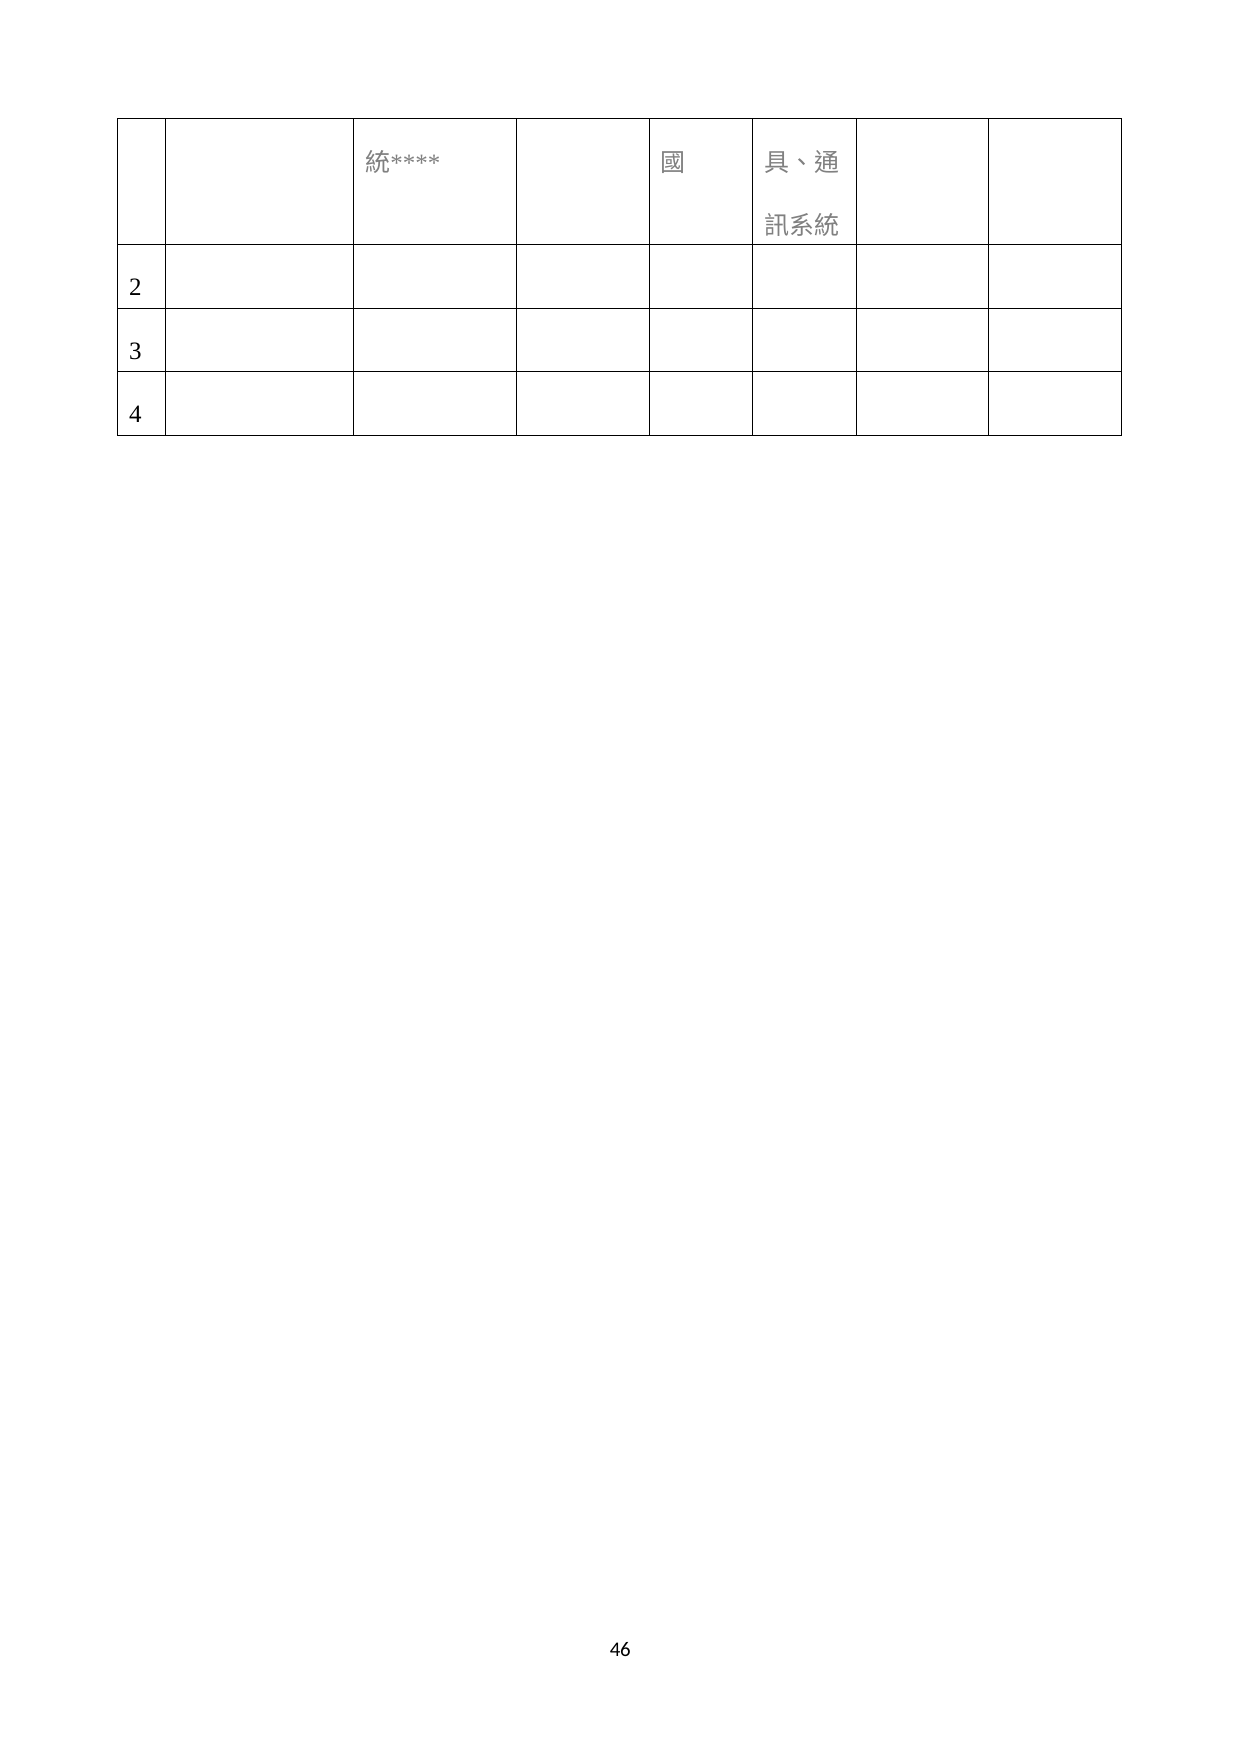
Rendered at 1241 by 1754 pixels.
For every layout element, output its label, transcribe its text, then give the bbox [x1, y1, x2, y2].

table_cell 4 [118, 372, 165, 435]
table_cell [857, 309, 988, 371]
table_cell [517, 119, 649, 244]
table_cell [166, 245, 353, 308]
table_cell [517, 309, 649, 371]
table_cell [354, 372, 516, 435]
table_cell [857, 119, 988, 244]
table_cell [989, 372, 1121, 435]
table_cell [354, 245, 516, 308]
table_cell [517, 245, 649, 308]
table_cell [354, 309, 516, 371]
table_cell 國 [650, 119, 752, 244]
table_cell [166, 309, 353, 371]
table_cell 具、通訊系統 [753, 119, 856, 244]
table_cell [650, 309, 752, 371]
table_cell [166, 119, 353, 244]
table_cell [650, 372, 752, 435]
table_cell [517, 372, 649, 435]
table_cell 2 [118, 245, 165, 308]
table_cell [989, 309, 1121, 371]
table_cell [166, 372, 353, 435]
table_cell [753, 372, 856, 435]
table_cell [989, 245, 1121, 308]
table_cell [650, 245, 752, 308]
table_cell [118, 119, 165, 244]
table_cell [857, 245, 988, 308]
table_cell [857, 372, 988, 435]
table_cell [753, 309, 856, 371]
table_cell 統**** [354, 119, 516, 244]
table_cell [753, 245, 856, 308]
table_cell 3 [118, 309, 165, 371]
table_cell [989, 119, 1121, 244]
